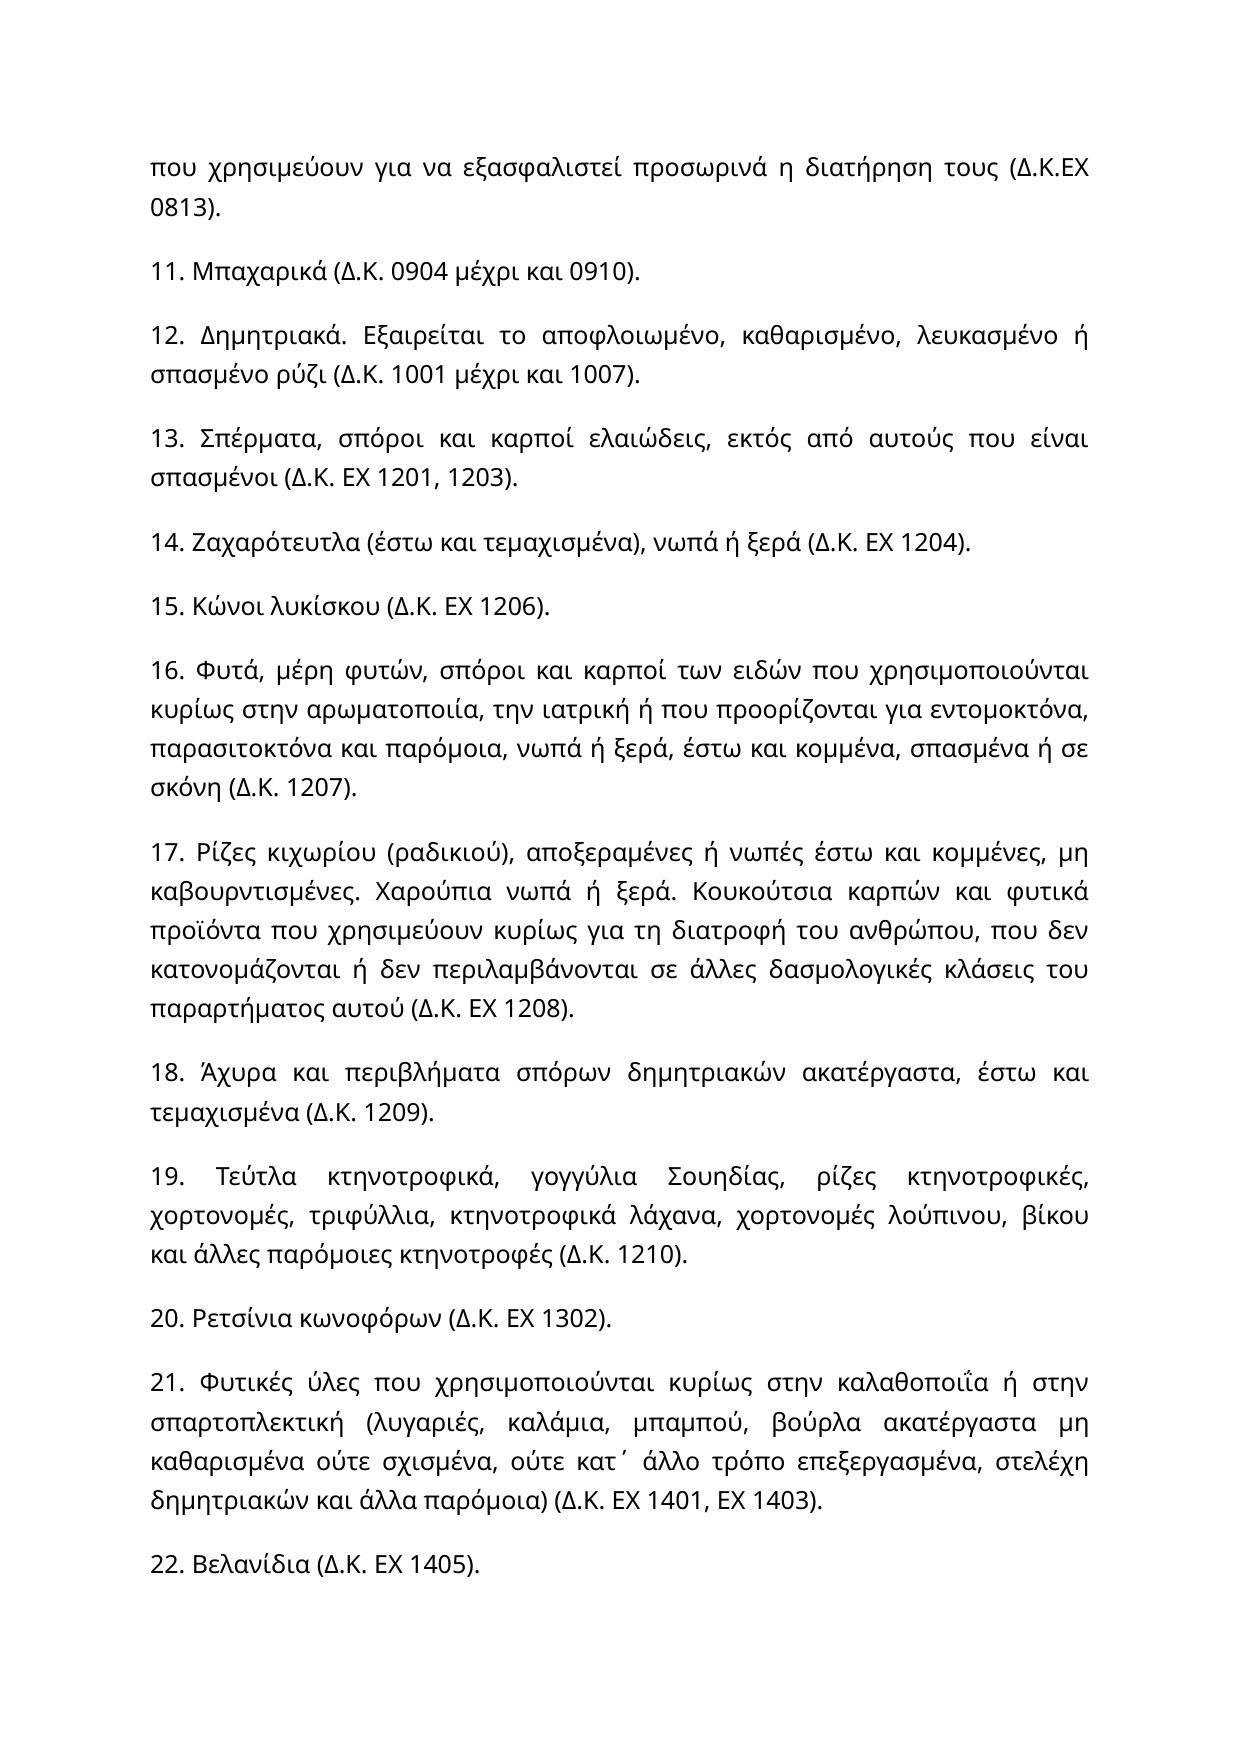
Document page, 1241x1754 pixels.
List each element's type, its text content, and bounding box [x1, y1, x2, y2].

text 15. Κώνοι λυκίσκου (Δ.Κ. ΕΧ 1206). [150, 588, 1090, 622]
text 21. Φυτικές ύλες που χρησιμοποιούνται κυρίως στην καλαθοποιΐα ή στην σπαρτοπλεκτική (λυγαριές, καλάμια, μπαμπού, βούρλα ακατέργαστα μη καθαρισμένα ούτε σχισμένα, ούτε κατ΄ άλλο τρόπο επεξεργασμένα, στελέχη δημητριακών και άλλα παρόμοια) (Δ.Κ. ΕΧ 1401, ΕΧ 1403). [150, 1365, 1090, 1517]
text 16. Φυτά, μέρη φυτών, σπόροι και καρποί των ειδών που χρησιμοποιούνται κυρίως στην αρωματοποιία, την ιατρική ή που προορίζονται για εντομοκτόνα, παρασιτοκτόνα και παρόμοια, νωπά ή ξερά, έστω και κομμένα, σπασμένα ή σε σκόνη (Δ.Κ. 1207). [150, 652, 1090, 804]
text 14. Ζαχαρότευτλα (έστω και τεμαχισμένα), νωπά ή ξερά (Δ.Κ. ΕΧ 1204). [150, 524, 1090, 558]
text 13. Σπέρματα, σπόροι και καρποί ελαιώδεις, εκτός από αυτούς που είναι σπασμένοι (Δ.Κ. ΕΧ 1201, 1203). [150, 421, 1090, 494]
text 22. Βελανίδια (Δ.Κ. ΕΧ 1405). [150, 1547, 1090, 1581]
text που χρησιμεύουν για να εξασφαλιστεί προσωρινά η διατήρηση τους (Δ.Κ.ΕΧ 0813). [150, 150, 1090, 223]
text 19. Τεύτλα κτηνοτροφικά, γογγύλια Σουηδίας, ρίζες κτηνοτροφικές, χορτονομές, τριφύλλια, κτηνοτροφικά λάχανα, χορτονομές λούπινου, βίκου και άλλες παρόμοιες κτηνοτροφές (Δ.Κ. 1210). [150, 1158, 1090, 1271]
text 12. Δημητριακά. Εξαιρείται το αποφλοιωμένο, καθαρισμένο, λευκασμένο ή σπασμένο ρύζι (Δ.Κ. 1001 μέχρι και 1007). [150, 317, 1090, 391]
text 18. Άχυρα και περιβλήματα σπόρων δημητριακών ακατέργαστα, έστω και τεμαχισμένα (Δ.Κ. 1209). [150, 1055, 1090, 1128]
text 17. Ρίζες κιχωρίου (ραδικιού), αποξεραμένες ή νωπές έστω και κομμένες, μη καβουρντισμένες. Χαρούπια νωπά ή ξερά. Κουκούτσια καρπών και φυτικά προϊόντα που χρησιμεύουν κυρίως για τη διατροφή του ανθρώπου, που δεν κατονομάζονται ή δεν περιλαμβάνονται σε άλλες δασμολογικές κλάσεις του παραρτήματος αυτού (Δ.Κ. ΕΧ 1208). [150, 834, 1090, 1025]
text 20. Ρετσίνια κωνοφόρων (Δ.Κ. ΕΧ 1302). [150, 1301, 1090, 1335]
text 11. Μπαχαρικά (Δ.Κ. 0904 μέχρι και 0910). [150, 253, 1090, 287]
